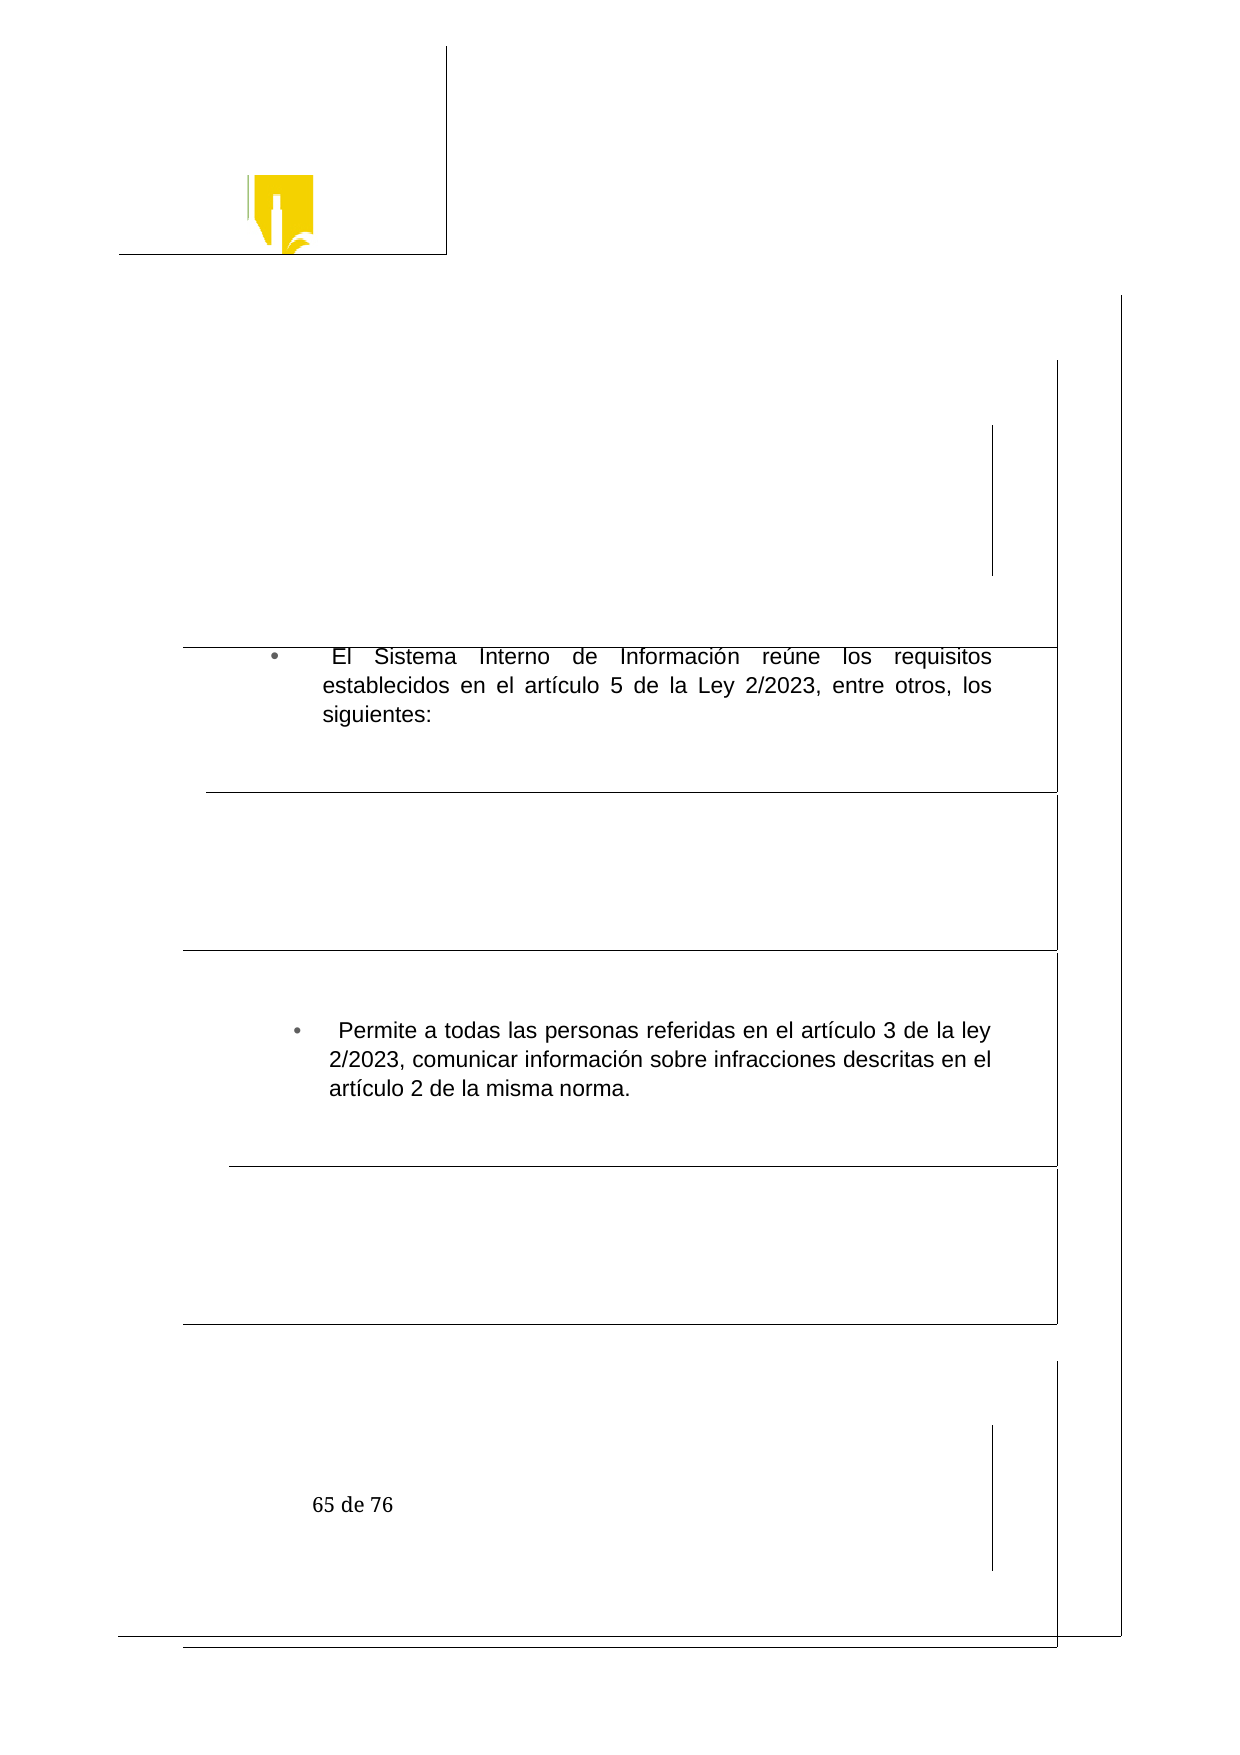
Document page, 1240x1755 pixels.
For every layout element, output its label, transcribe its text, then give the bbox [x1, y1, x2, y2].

list Permite a todas las personas referidas en el artículo 3 de la ley 2/2023, comunicar información sobre infracciones descritas en el artículo 2 de la misma norma. [228, 953, 1057, 1166]
list El Sistema Interno de Información reúne los requisitos establecidos en el artículo 5 de la Ley 2/2023, entre otros, los siguientes: [206, 576, 1057, 792]
